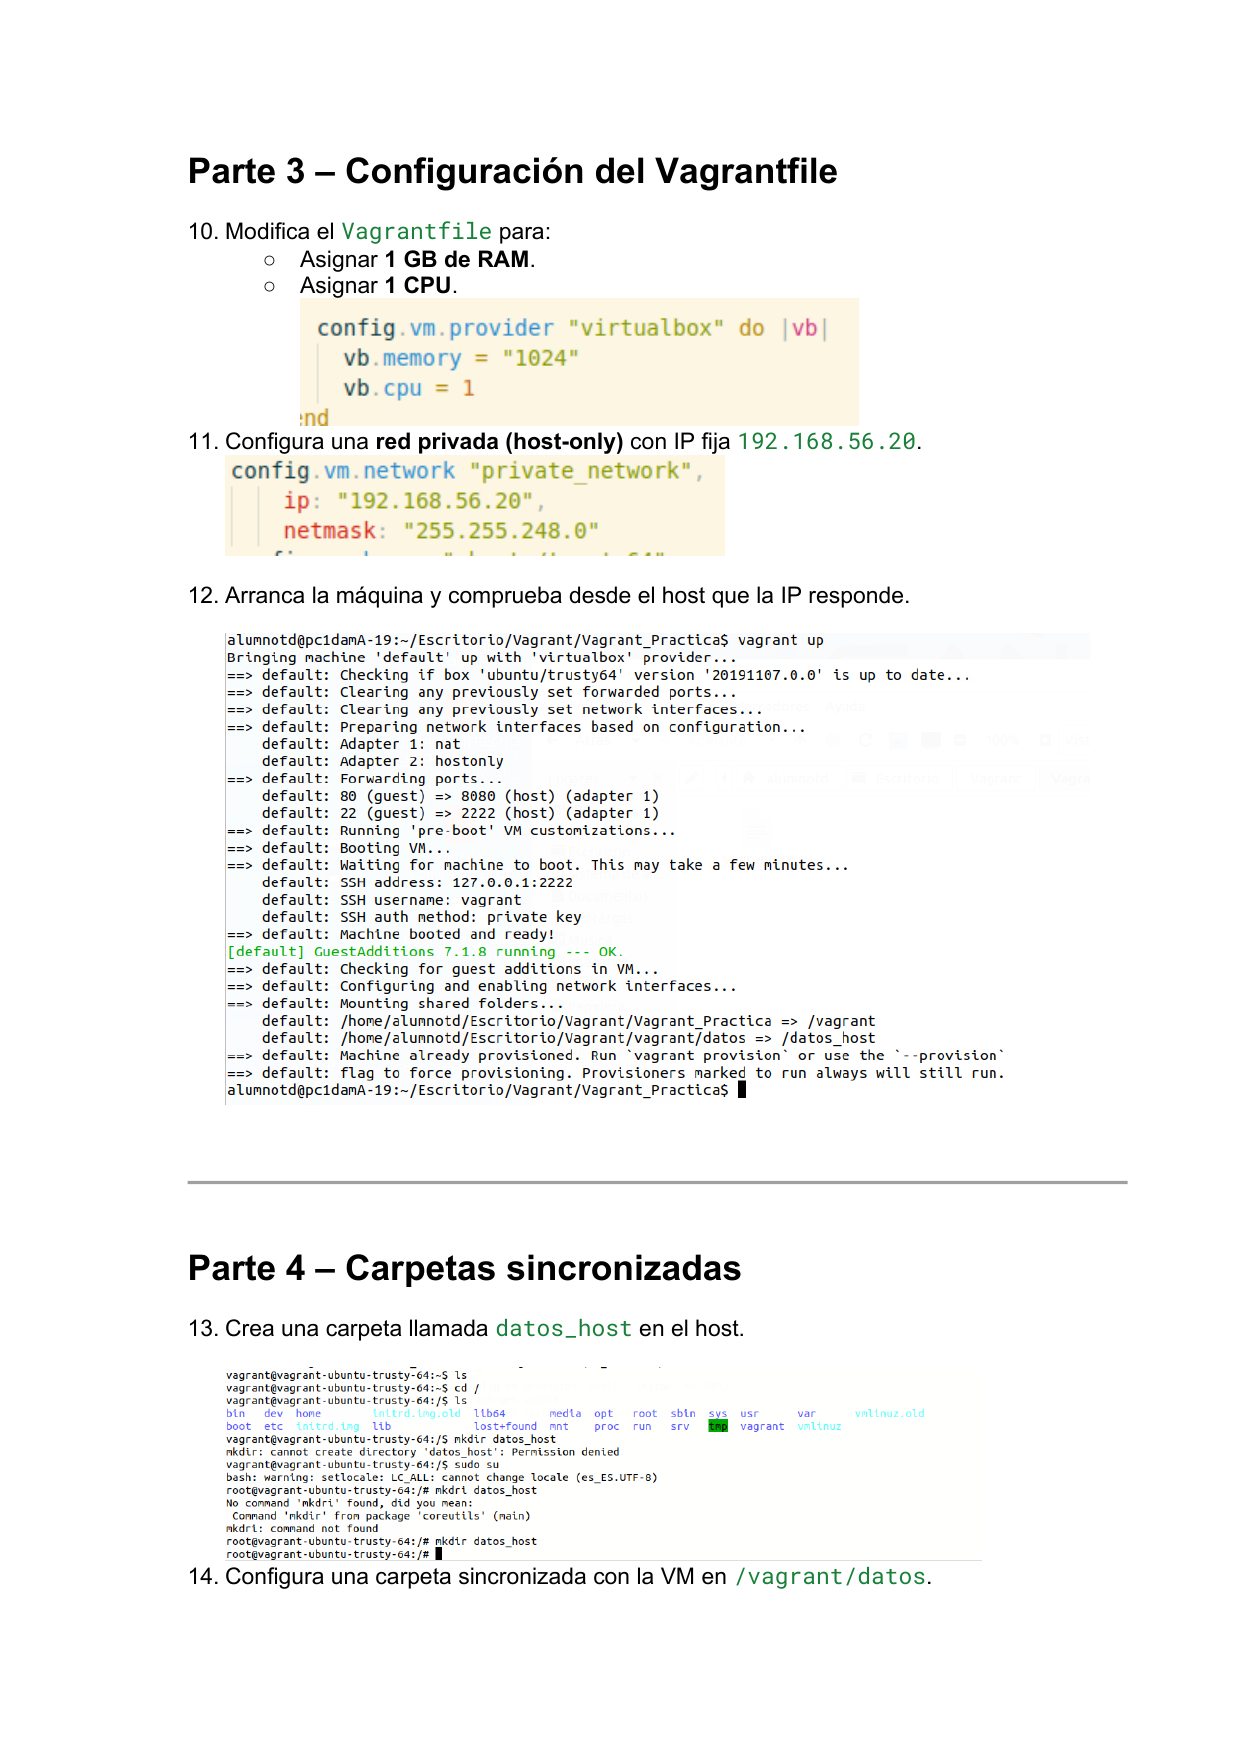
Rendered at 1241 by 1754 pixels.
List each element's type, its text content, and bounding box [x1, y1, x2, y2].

picture [300, 298, 860, 426]
list Arranca la máquina y comprueba desde el host que la IP responde. [187, 582, 1090, 608]
subtitle Parte 4 – Carpetas sincronizadas [187, 1247, 1090, 1287]
list Configura una red privada (host-only) con IP fija 192.168.56.20. [187, 425, 1090, 455]
list Crea una carpeta llamada datos_host en el host. [187, 1312, 1090, 1343]
list Configura una carpeta sincronizada con la VM en /vagrant/datos. [187, 1560, 1090, 1590]
picture [225, 1367, 982, 1561]
subtitle Parte 3 – Configuración del Vagrantfile [187, 150, 1090, 191]
picture [225, 633, 1091, 1105]
list Modifica el Vagrantfile para: [187, 216, 1090, 246]
list Asignar 1 GB de RAM. [262, 246, 1090, 272]
list Asignar 1 CPU. [262, 272, 1090, 299]
picture [225, 455, 725, 556]
